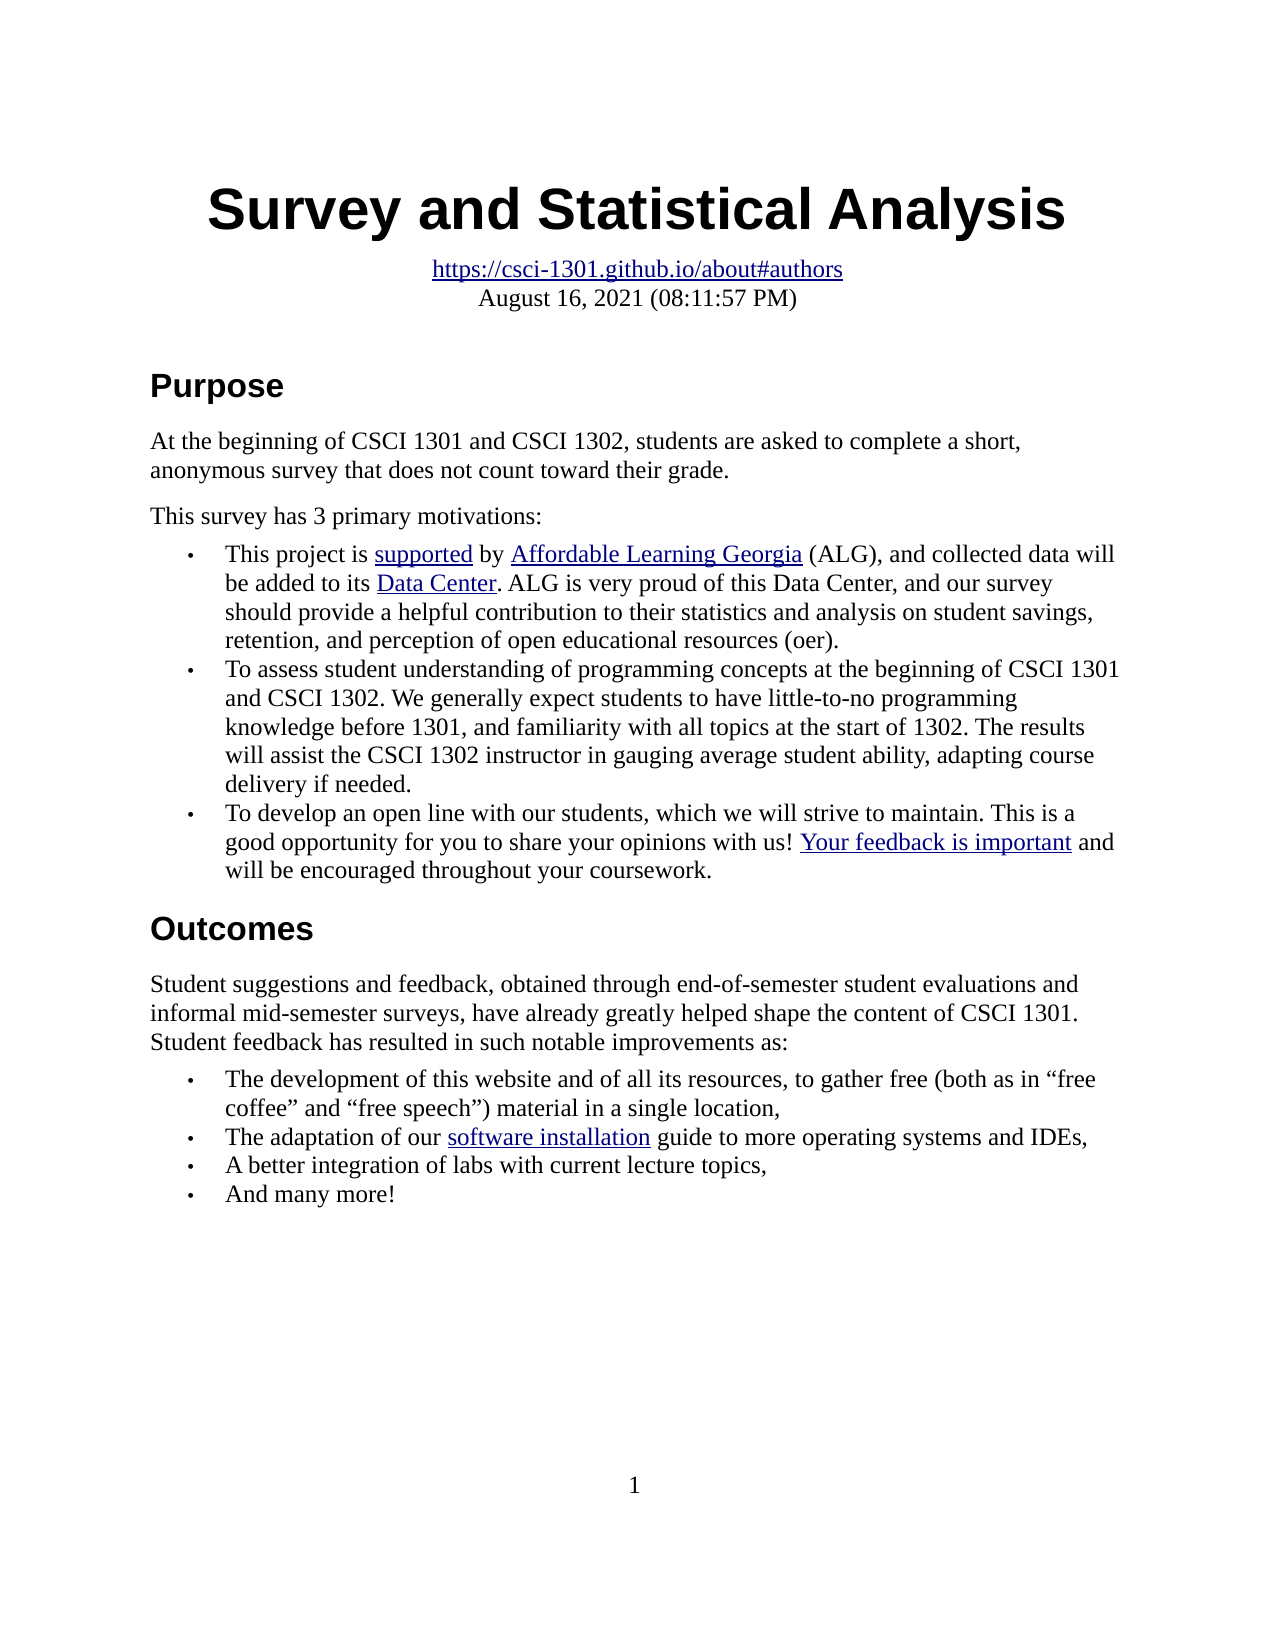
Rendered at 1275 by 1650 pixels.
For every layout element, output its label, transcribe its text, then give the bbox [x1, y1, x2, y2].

list The development of this website and of all its resources, to gather free (both as in “free coffee” and “free speech”) material in a single location, [187, 1064, 1125, 1122]
text This survey has 3 primary motivations: [150, 501, 1125, 530]
text August 16, 2021 (08:11:57 PM) [150, 283, 1125, 312]
text At the beginning of CSCI 1301 and CSCI 1302, students are asked to complete a short, anonymous survey that does not count toward their grade. [150, 426, 1125, 483]
subtitle Outcomes [150, 909, 1125, 948]
subtitle Purpose [150, 366, 1125, 404]
list To assess student understanding of programming concepts at the beginning of CSCI 1301 and CSCI 1302. We generally expect students to have little-to-no programming knowledge before 1301, and familiarity with all topics at the start of 1302. The results will assist the CSCI 1302 instructor in gauging average student ability, adapting course delivery if needed. [187, 654, 1125, 798]
list A better integration of labs with current lecture topics, [187, 1151, 1125, 1179]
list And many more! [187, 1179, 1125, 1208]
list The adaptation of our software installation guide to more operating systems and IDEs, [187, 1122, 1125, 1151]
title Survey and Statistical Analysis [150, 175, 1125, 242]
list This project is supported by Affordable Learning Georgia (ALG), and collected data will be added to its Data Center. ALG is very proud of this Data Center, and our survey should provide a helpful contribution to their statistics and analysis on student savings, retention, and perception of open educational resources (oer). [187, 539, 1125, 654]
text https://csci-1301.github.io/about#authors [150, 254, 1125, 283]
text Student suggestions and feedback, obtained through end-of-semester student evaluations and informal mid-semester surveys, have already greatly helped shape the content of CSCI 1301. Student feedback has resulted in such notable improvements as: [150, 969, 1125, 1055]
list To develop an open line with our students, which we will strive to maintain. This is a good opportunity for you to share your opinions with us! Your feedback is important and will be encouraged throughout your coursework. [187, 798, 1125, 884]
